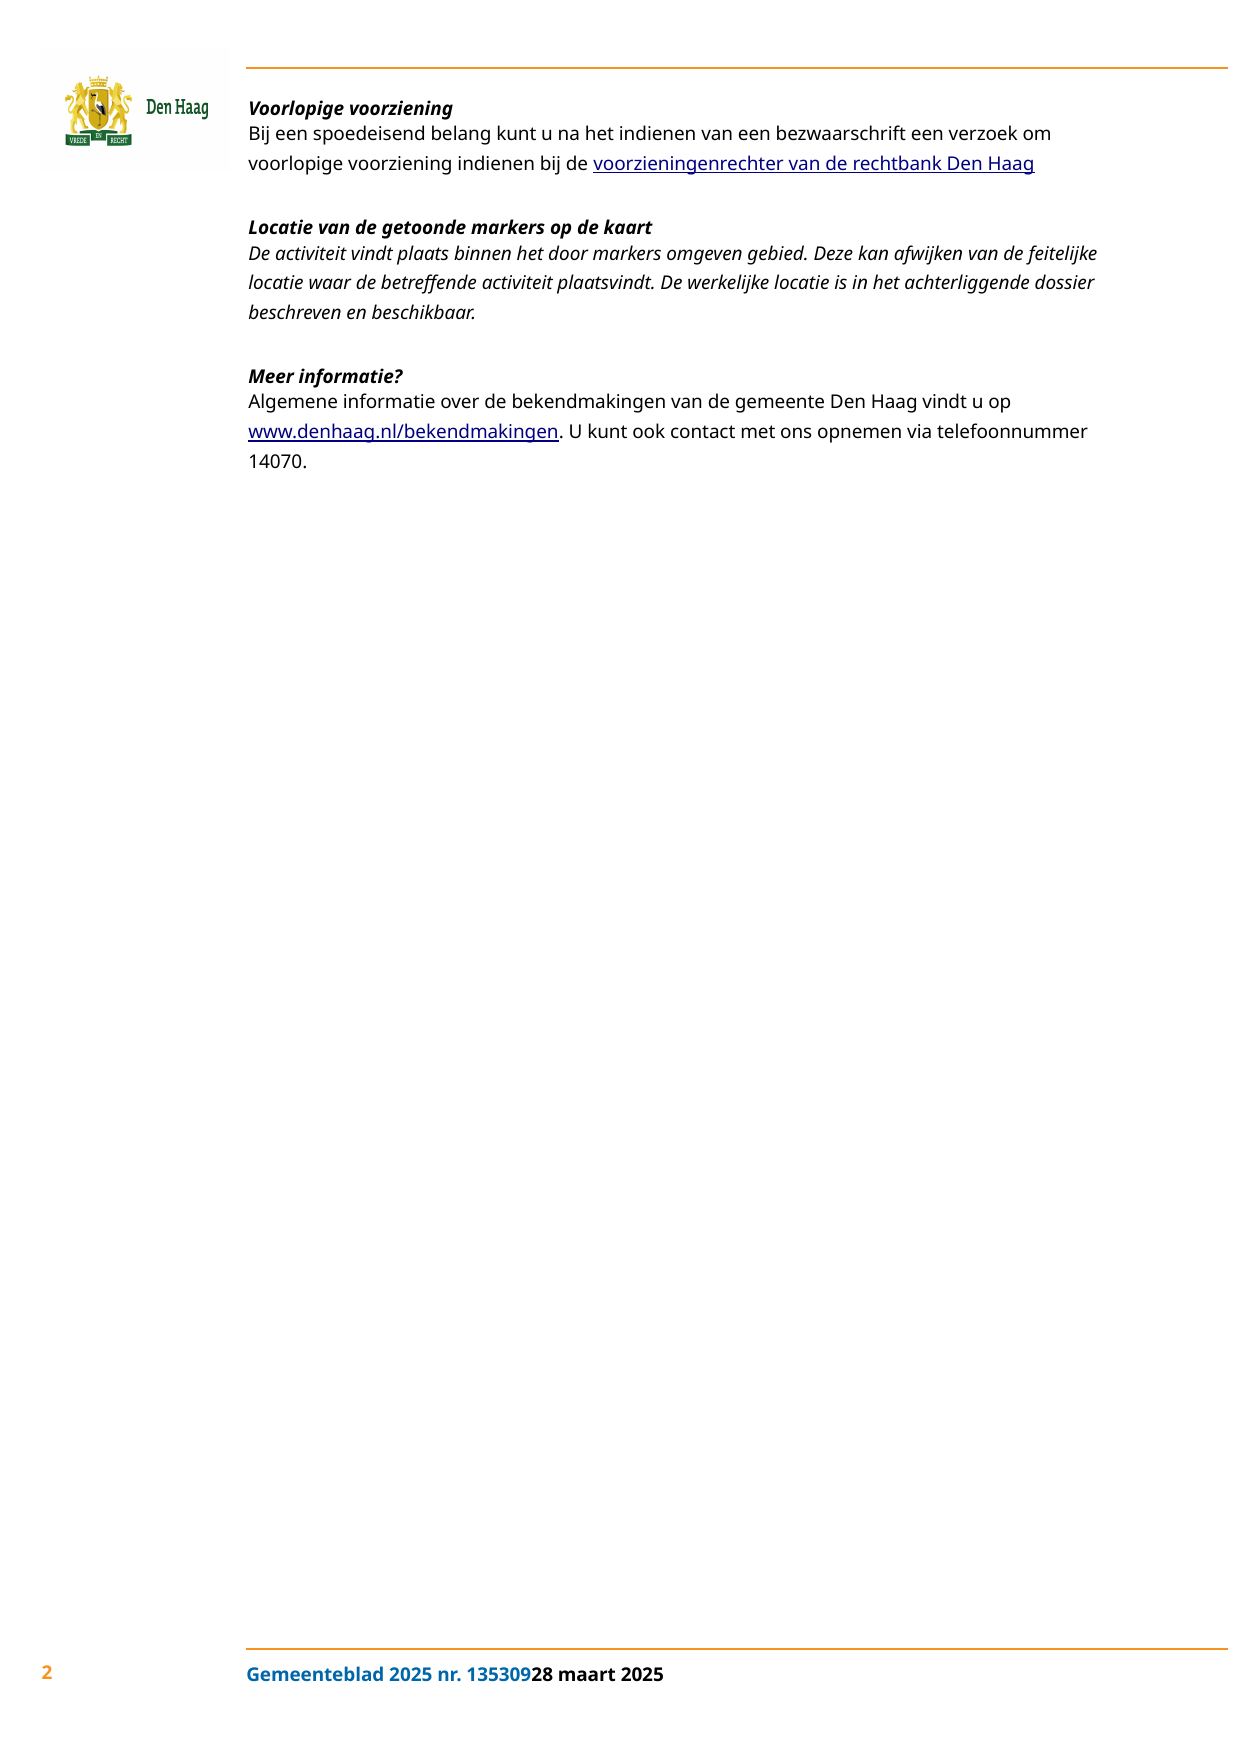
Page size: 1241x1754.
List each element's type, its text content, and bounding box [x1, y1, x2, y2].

text Locatie van de getoonde markers op de kaart [248, 214, 1152, 240]
text De activiteit vindt plaats binnen het door markers omgeven gebied. Deze kan afwijken van de feitelijke locatie waar de betreffende activiteit plaatsvindt. De werkelijke locatie is in het achterliggende dossier beschreven en beschikbaar. [248, 240, 1152, 325]
text Meer informatie? [248, 363, 1152, 389]
text Voorlopige voorziening [248, 95, 1152, 121]
text Bij een spoedeisend belang kunt u na het indienen van een bezwaarschrift een verzoek om voorlopige voorziening indienen bij de voorzieningenrechter van de rechtbank Den Haag [248, 121, 1152, 176]
picture [41, 47, 231, 172]
text Algemene informatie over de bekendmakingen van de gemeente Den Haag vindt u op www.denhaag.nl/bekendmakingen. U kunt ook contact met ons opnemen via telefoonnummer 14070. [248, 389, 1152, 473]
